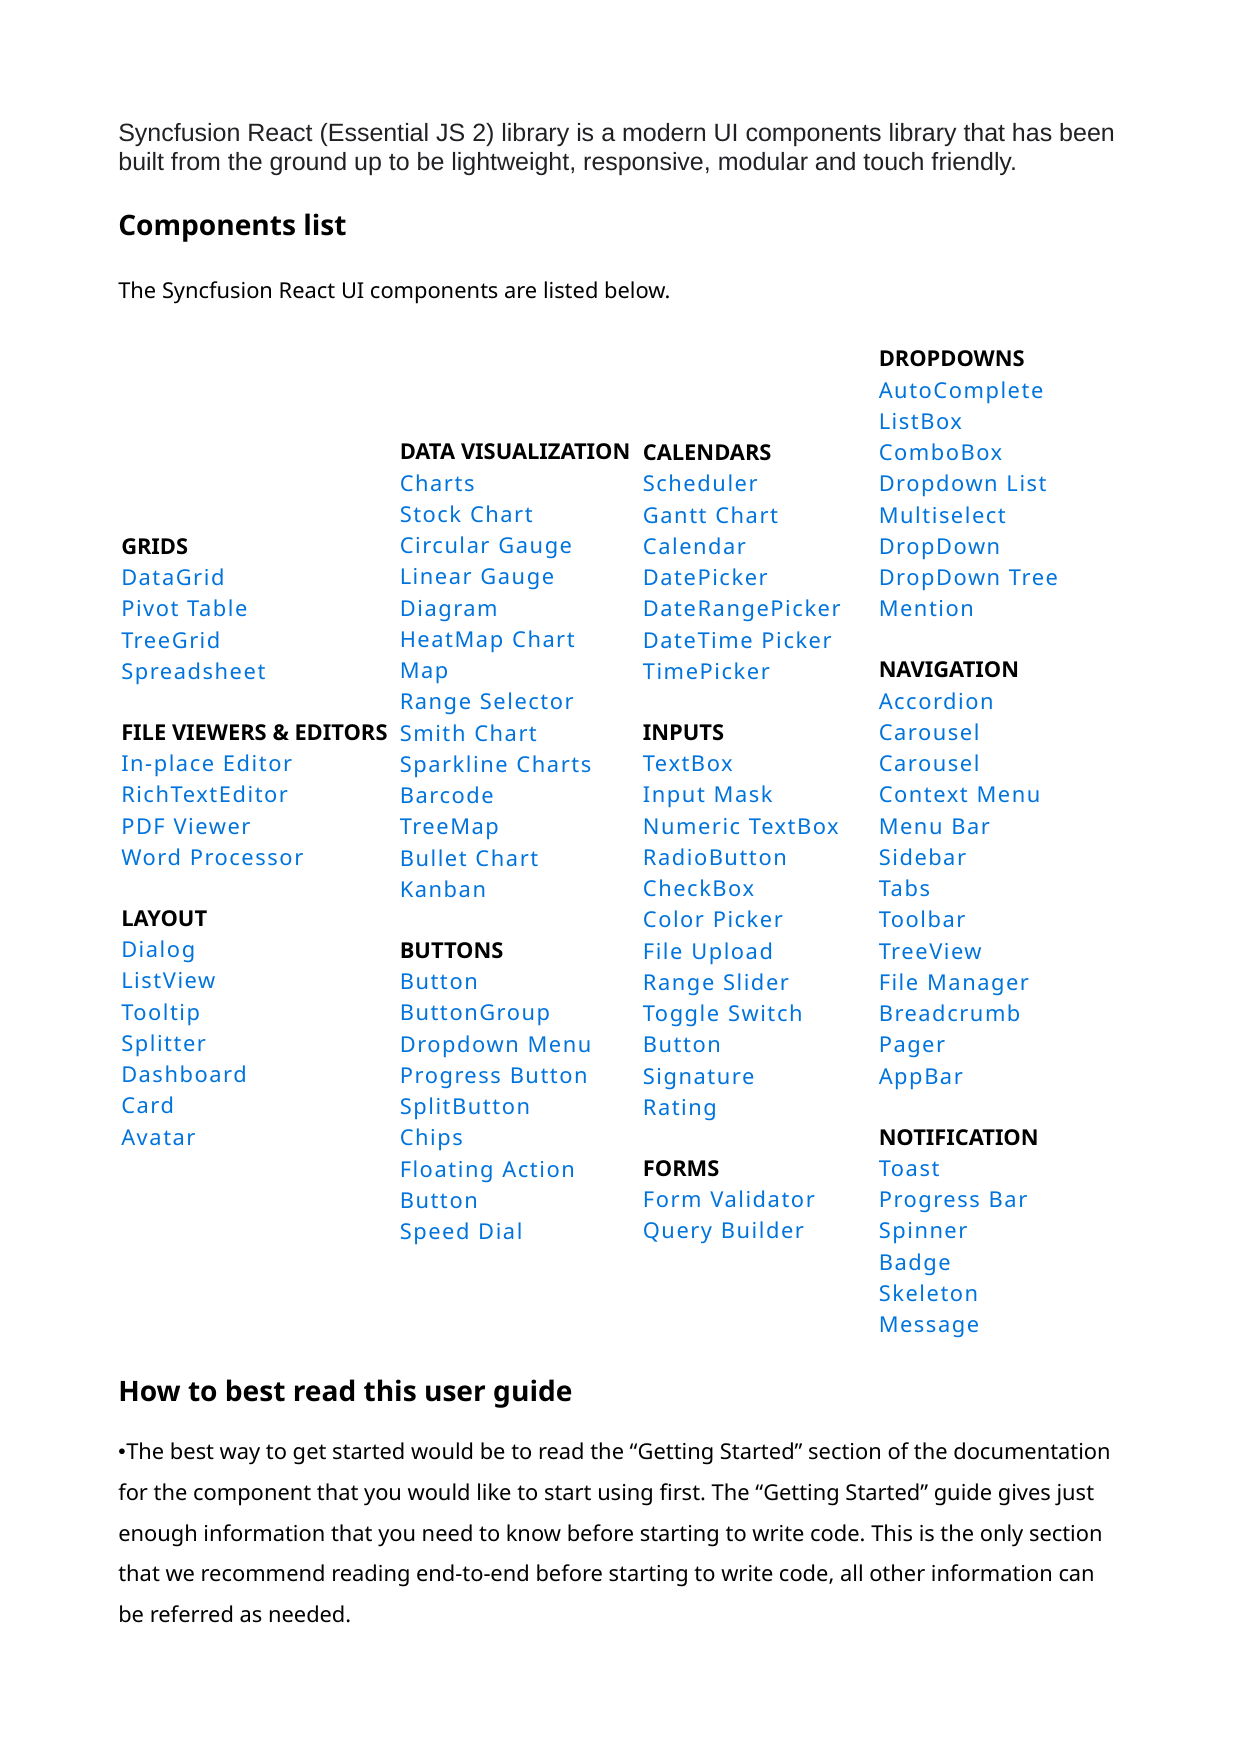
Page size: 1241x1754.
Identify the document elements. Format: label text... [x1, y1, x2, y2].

table_header CALENDARS Scheduler Gantt Chart Calendar DatePicker DateRangePicker DateTime Picker TimePicker INPUTS TextBox Input Mask Numeric TextBox RadioButton CheckBox Color Picker File Upload Range Slider Toggle Switch Button Signature Rating FORMS Form Validator Query Builder [640, 309, 876, 1342]
subtitle How to best read this user guide [118, 1371, 1122, 1410]
text Syncfusion React (Essential JS 2) library is a modern UI components library that has been built from the ground up to be lightweight, responsive, modular and touch friendly. [118, 118, 1122, 176]
subtitle Components list [118, 205, 1122, 244]
list The best way to get started would be to read the “Getting Started” section of the documentation for the component that you would like to start using first. The “Getting Started” guide gives just enough information that you need to know before starting to write code. This is the only section that we recommend reading end-to-end before starting to write code, all other information can be referred as needed. [118, 1425, 1122, 1628]
table_header GRIDS DataGrid Pivot Table TreeGrid Spreadsheet FILE VIEWERS & EDITORS In-place Editor RichTextEditor PDF Viewer Word Processor LAYOUT Dialog ListView Tooltip Splitter Dashboard Card Avatar [118, 309, 397, 1342]
table_header DROPDOWNS AutoComplete ListBox ComboBox Dropdown List Multiselect DropDown DropDown Tree Mention NAVIGATION Accordion Carousel Carousel Context Menu Menu Bar Sidebar Tabs Toolbar TreeView File Manager Breadcrumb Pager AppBar NOTIFICATION Toast Progress Bar Spinner Badge Skeleton Message [876, 309, 1122, 1342]
text The Syncfusion React UI components are listed below. [118, 266, 1122, 304]
table_header DATA VISUALIZATION Charts Stock Chart Circular Gauge Linear Gauge Diagram HeatMap Chart Map Range Selector Smith Chart Sparkline Charts Barcode TreeMap Bullet Chart Kanban BUTTONS Button ButtonGroup Dropdown Menu Progress Button SplitButton Chips Floating Action Button Speed Dial [397, 309, 640, 1342]
